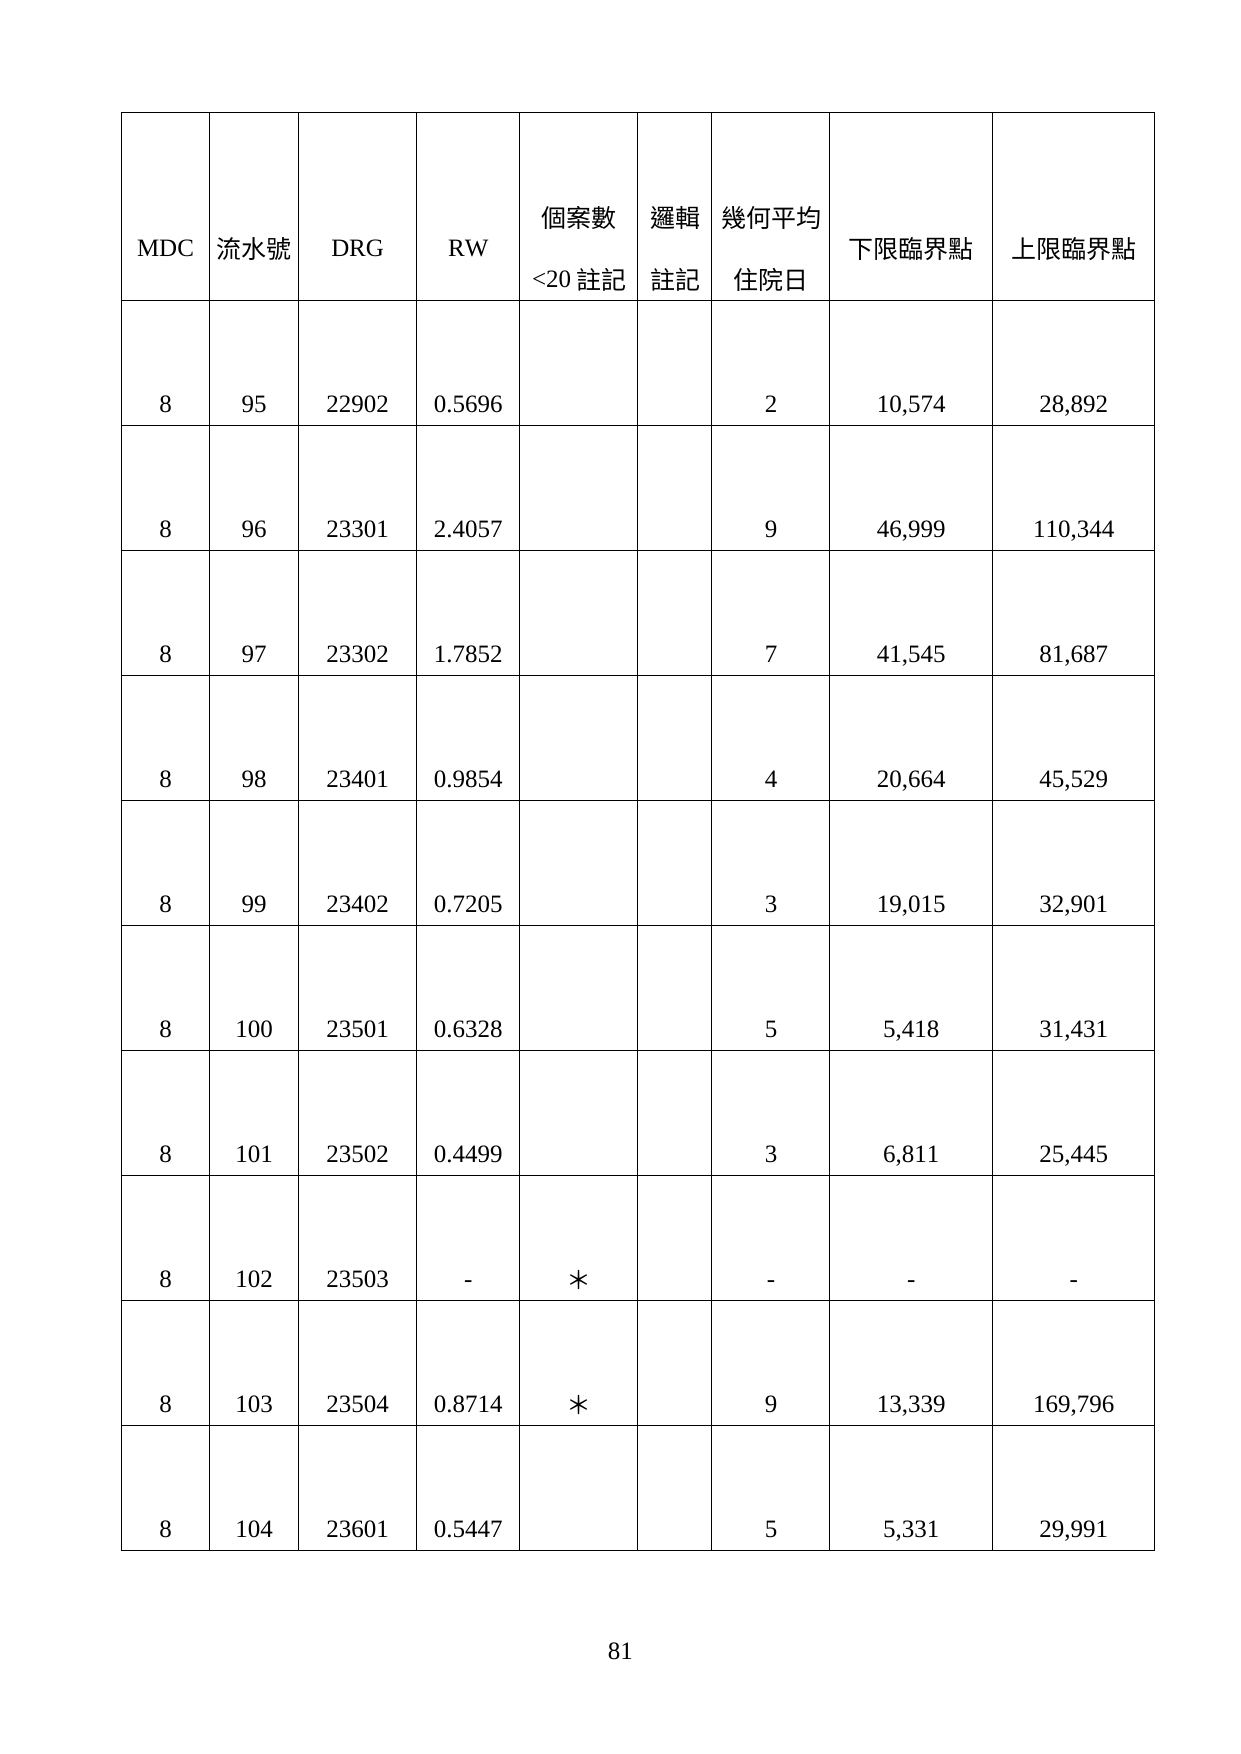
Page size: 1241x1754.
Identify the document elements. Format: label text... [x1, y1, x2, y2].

table_cell [638, 801, 711, 925]
table_cell 0.5447 [417, 1426, 519, 1550]
table_cell 23401 [299, 676, 416, 800]
table_cell 23501 [299, 926, 416, 1050]
table_cell 8 [122, 1426, 209, 1550]
table_header 邏輯註記 [638, 113, 711, 300]
table_cell [520, 801, 637, 925]
table_cell 19,015 [830, 801, 992, 925]
table_cell 45,529 [993, 676, 1154, 800]
table_cell 97 [210, 551, 298, 675]
table_cell 0.5696 [417, 301, 519, 425]
table_cell 20,664 [830, 676, 992, 800]
table_cell [638, 426, 711, 550]
table_cell - [993, 1176, 1154, 1300]
table_cell 3 [712, 1051, 829, 1175]
table_cell 23503 [299, 1176, 416, 1300]
table_cell 102 [210, 1176, 298, 1300]
table_cell 8 [122, 676, 209, 800]
table_cell 0.6328 [417, 926, 519, 1050]
table_cell - [712, 1176, 829, 1300]
table_cell 29,991 [993, 1426, 1154, 1550]
table_cell [638, 1051, 711, 1175]
table_cell 5 [712, 926, 829, 1050]
table_cell 8 [122, 1051, 209, 1175]
table_cell 0.9854 [417, 676, 519, 800]
table_cell 169,796 [993, 1301, 1154, 1425]
table_cell 95 [210, 301, 298, 425]
table_cell 23402 [299, 801, 416, 925]
table_cell 31,431 [993, 926, 1154, 1050]
table_cell [638, 1176, 711, 1300]
table_cell 81,687 [993, 551, 1154, 675]
table_cell 103 [210, 1301, 298, 1425]
table_cell 9 [712, 1301, 829, 1425]
table_header 流水號 [210, 113, 298, 300]
table_cell [520, 301, 637, 425]
table_cell - [417, 1176, 519, 1300]
table_cell 99 [210, 801, 298, 925]
table_cell 8 [122, 801, 209, 925]
table_cell 0.4499 [417, 1051, 519, 1175]
table_cell 32,901 [993, 801, 1154, 925]
table_cell 23301 [299, 426, 416, 550]
table_cell [520, 1051, 637, 1175]
table_cell 22902 [299, 301, 416, 425]
table_cell - [830, 1176, 992, 1300]
table_cell 110,344 [993, 426, 1154, 550]
table_cell [638, 676, 711, 800]
table_header RW [417, 113, 519, 300]
table_cell 23302 [299, 551, 416, 675]
table_cell [638, 1426, 711, 1550]
table_header 個案數<20註記 [520, 113, 637, 300]
table_cell 98 [210, 676, 298, 800]
table_cell [520, 926, 637, 1050]
table_cell 23502 [299, 1051, 416, 1175]
table_cell 23601 [299, 1426, 416, 1550]
table_cell [638, 301, 711, 425]
table_cell 1.7852 [417, 551, 519, 675]
table_cell 100 [210, 926, 298, 1050]
table_cell 6,811 [830, 1051, 992, 1175]
table_cell 2.4057 [417, 426, 519, 550]
table_cell 0.7205 [417, 801, 519, 925]
table_cell [520, 426, 637, 550]
table_header 上限臨界點 [993, 113, 1154, 300]
table_cell [520, 551, 637, 675]
table_cell 8 [122, 301, 209, 425]
table_cell 101 [210, 1051, 298, 1175]
table_cell 2 [712, 301, 829, 425]
table_cell 13,339 [830, 1301, 992, 1425]
table_cell 7 [712, 551, 829, 675]
table_cell 9 [712, 426, 829, 550]
table_cell 8 [122, 926, 209, 1050]
table_cell 46,999 [830, 426, 992, 550]
table_cell 28,892 [993, 301, 1154, 425]
table_cell 25,445 [993, 1051, 1154, 1175]
table_cell 4 [712, 676, 829, 800]
table_cell [638, 1301, 711, 1425]
table_cell [638, 926, 711, 1050]
table_header MDC [122, 113, 209, 300]
table_cell 104 [210, 1426, 298, 1550]
table_cell 3 [712, 801, 829, 925]
table_header 下限臨界點 [830, 113, 992, 300]
table_cell 5 [712, 1426, 829, 1550]
table_cell 5,418 [830, 926, 992, 1050]
table_cell [520, 676, 637, 800]
table_cell 8 [122, 426, 209, 550]
table_header DRG [299, 113, 416, 300]
table_cell 8 [122, 1301, 209, 1425]
table_cell 8 [122, 1176, 209, 1300]
table_cell 10,574 [830, 301, 992, 425]
table_cell ＊ [520, 1176, 637, 1300]
table_cell [520, 1426, 637, 1550]
table_cell 23504 [299, 1301, 416, 1425]
table_cell ＊ [520, 1301, 637, 1425]
table_cell 96 [210, 426, 298, 550]
table_cell 0.8714 [417, 1301, 519, 1425]
table_cell 41,545 [830, 551, 992, 675]
table_header 幾何平均住院日 [712, 113, 829, 300]
table_cell 8 [122, 551, 209, 675]
table_cell 5,331 [830, 1426, 992, 1550]
table_cell [638, 551, 711, 675]
